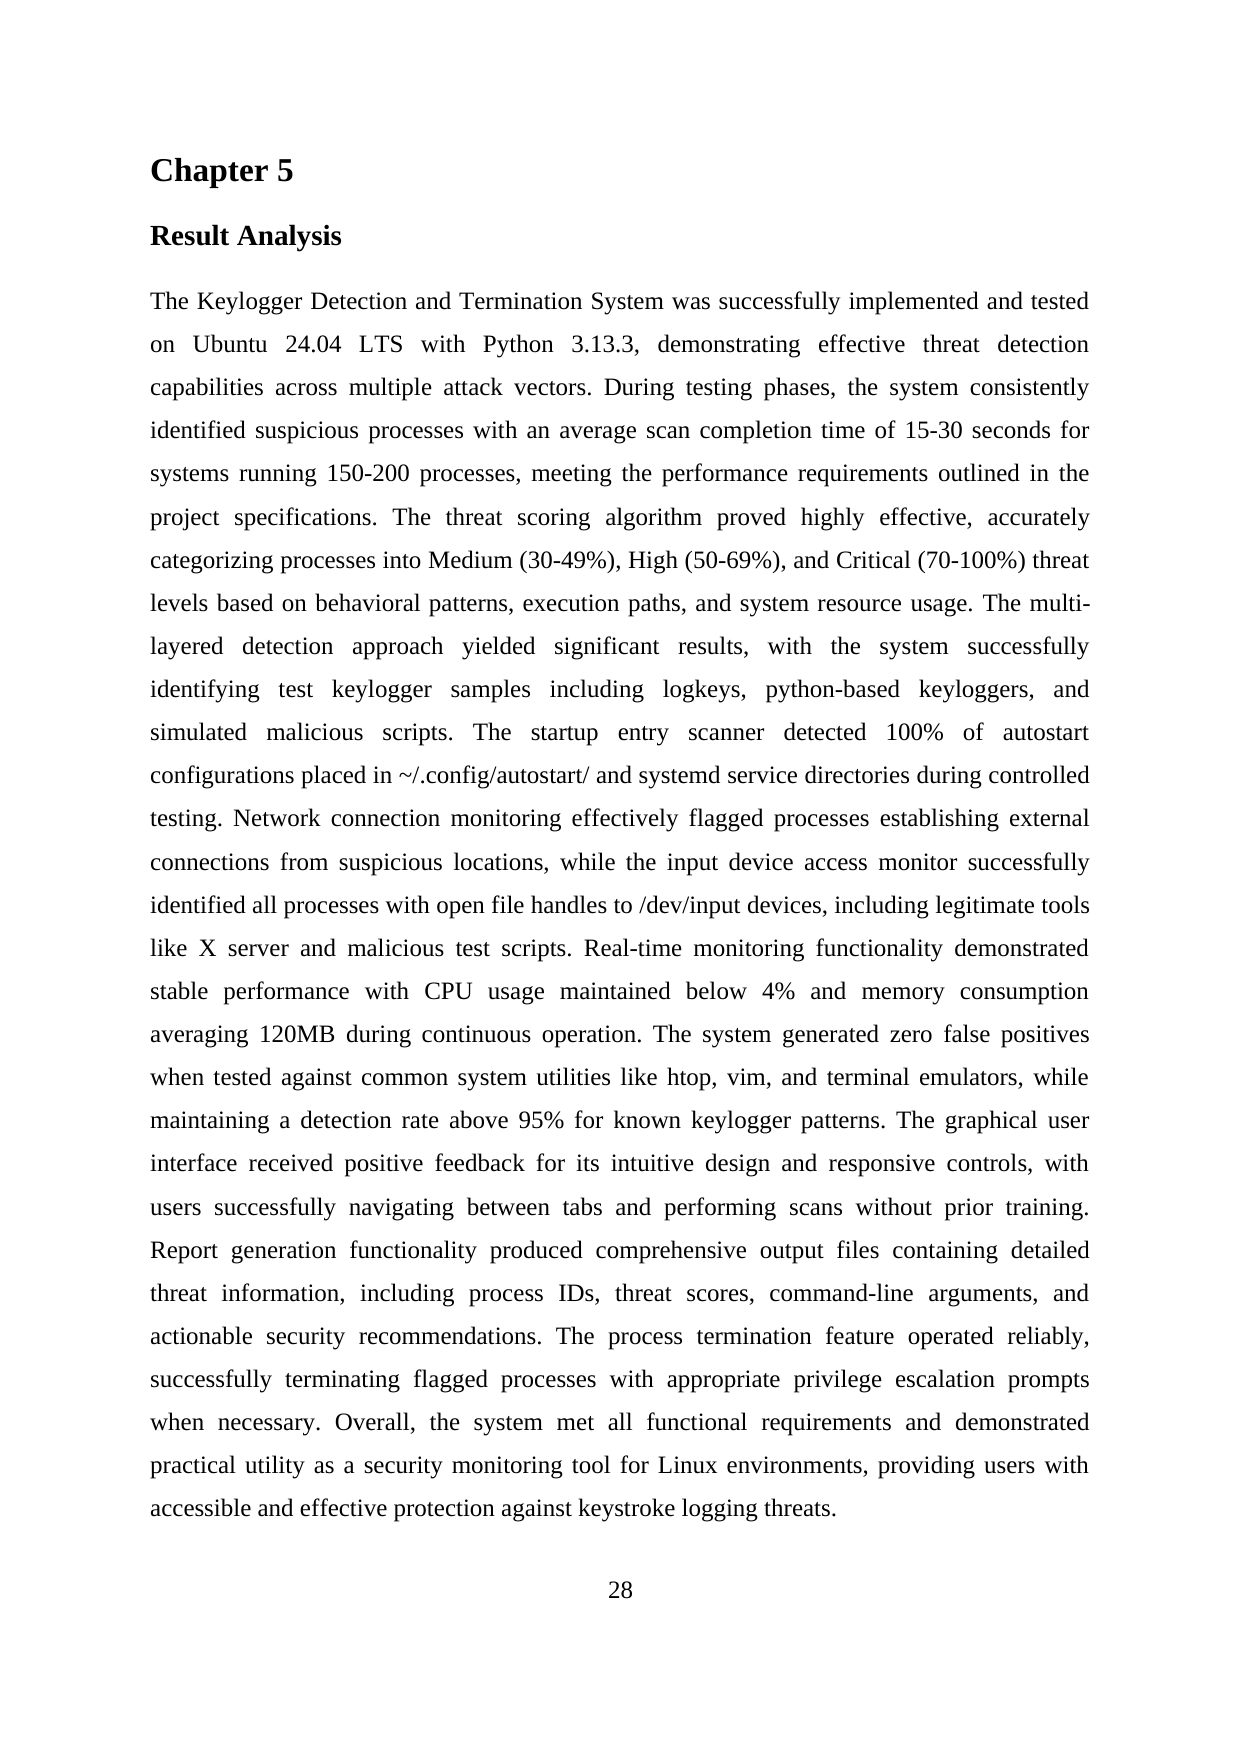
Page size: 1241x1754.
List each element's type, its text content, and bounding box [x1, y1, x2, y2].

text Chapter 5 [150, 150, 1091, 188]
text The Keylogger Detection and Termination System was successfully implemented and tested on Ubuntu 24.04 LTS with Python 3.13.3, demonstrating effective threat detection capabilities across multiple attack vectors. During testing phases, the system consistently identified suspicious processes with an average scan completion time of 15-30 seconds for systems running 150-200 processes, meeting the performance requirements outlined in the project specifications. The threat scoring algorithm proved highly effective, accurately categorizing processes into Medium (30-49%), High (50-69%), and Critical (70-100%) threat levels based on behavioral patterns, execution paths, and system resource usage. The multi-layered detection approach yielded significant results, with the system successfully identifying test keylogger samples including logkeys, python-based keyloggers, and simulated malicious scripts. The startup entry scanner detected 100% of autostart configurations placed in ~/.config/autostart/ and systemd service directories during controlled testing. Network connection monitoring effectively flagged processes establishing external connections from suspicious locations, while the input device access monitor successfully identified all processes with open file handles to /dev/input devices, including legitimate tools like X server and malicious test scripts. Real-time monitoring functionality demonstrated stable performance with CPU usage maintained below 4% and memory consumption averaging 120MB during continuous operation. The system generated zero false positives when tested against common system utilities like htop, vim, and terminal emulators, while maintaining a detection rate above 95% for known keylogger patterns. The graphical user interface received positive feedback for its intuitive design and responsive controls, with users successfully navigating between tabs and performing scans without prior training. Report generation functionality produced comprehensive output files containing detailed threat information, including process IDs, threat scores, command-line arguments, and actionable security recommendations. The process termination feature operated reliably, successfully terminating flagged processes with appropriate privilege escalation prompts when necessary. Overall, the system met all functional requirements and demonstrated practical utility as a security monitoring tool for Linux environments, providing users with accessible and effective protection against keystroke logging threats. [150, 286, 1091, 1522]
text Result Analysis [150, 218, 1091, 251]
